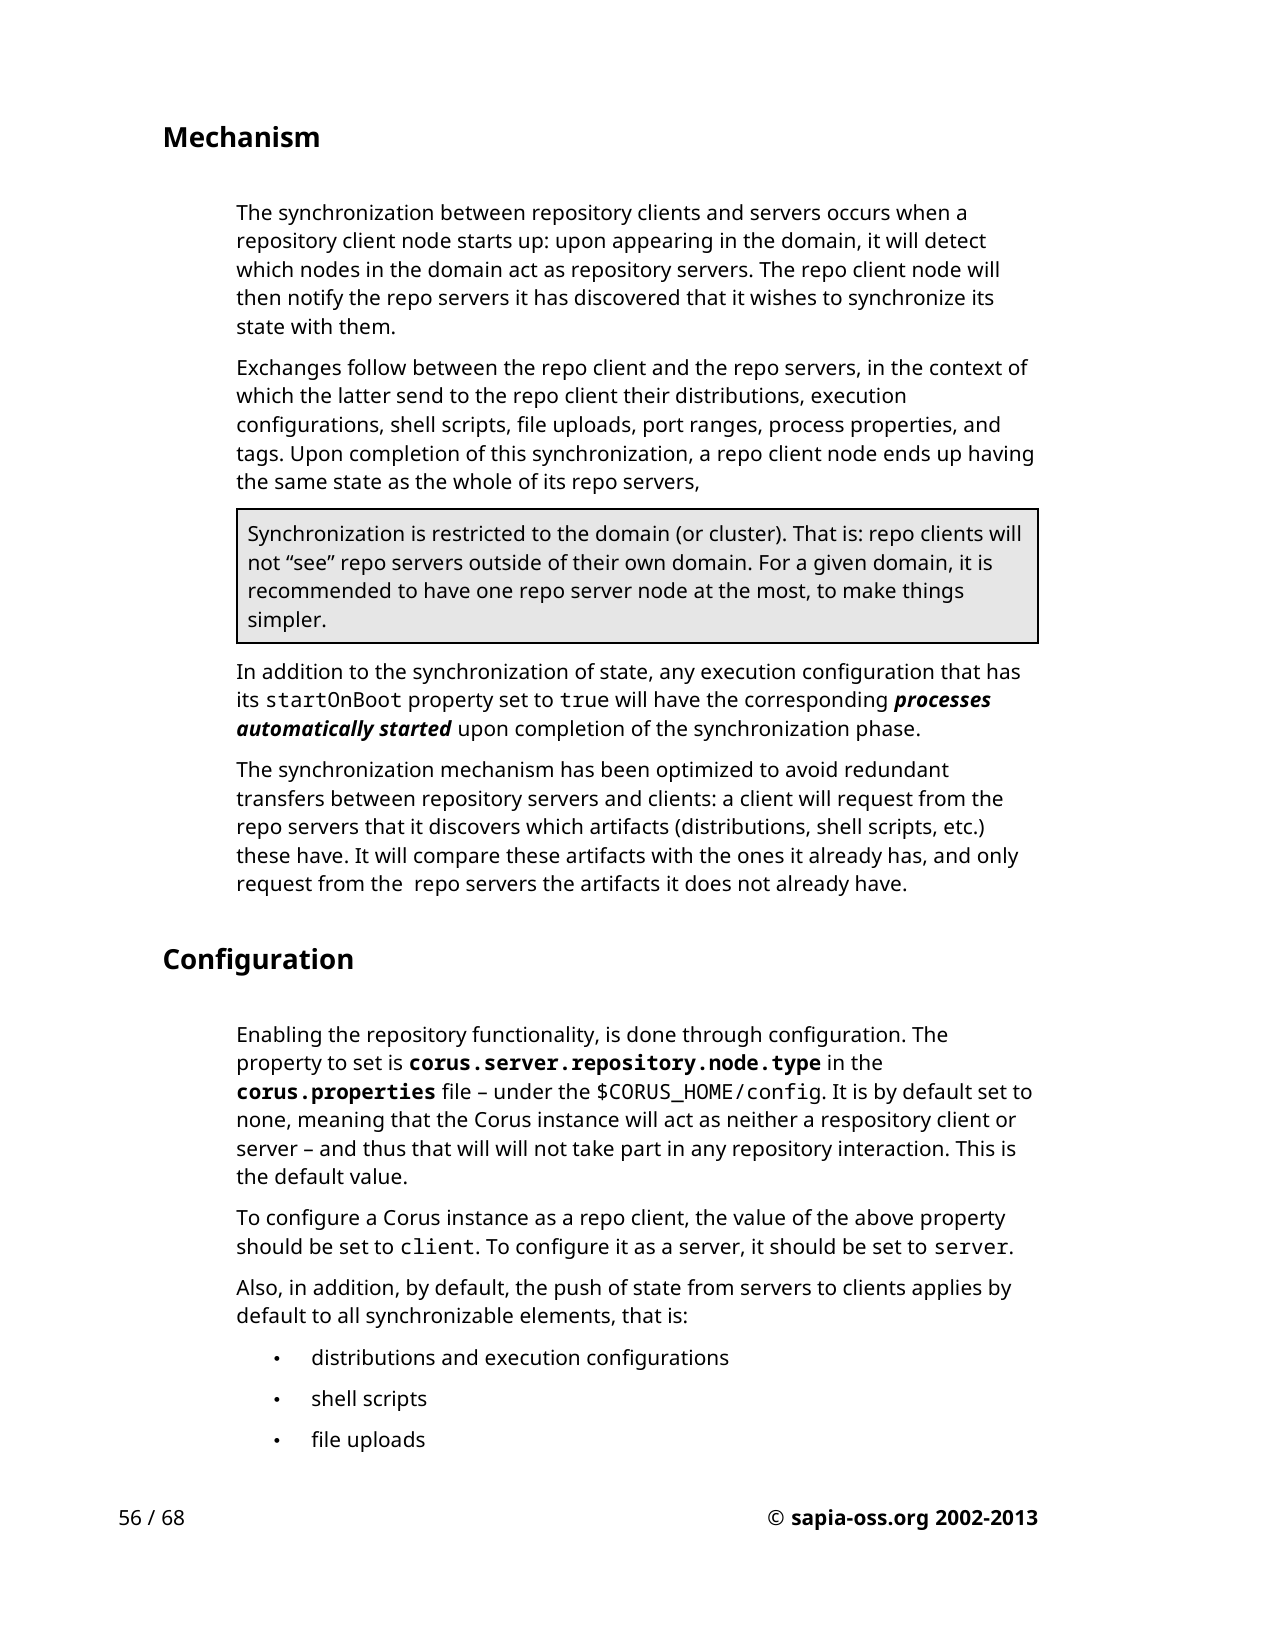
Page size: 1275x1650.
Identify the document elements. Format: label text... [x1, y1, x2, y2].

subtitle Configuration [162, 940, 1039, 978]
text The synchronization mechanism has been optimized to avoid redundant transfers between repository servers and clients: a client will request from the repo servers that it discovers which artifacts (distributions, shell scripts, etc.) these have. It will compare these artifacts with the ones it already has, and only request from the repo servers the artifacts it does not already have. [236, 755, 1039, 898]
text Also, in addition, by default, the push of state from servers to clients applies by default to all synchronizable elements, that is: [236, 1273, 1039, 1330]
list file uploads [274, 1424, 1157, 1453]
text Exchanges follow between the repo client and the repo servers, in the context of which the latter send to the repo client their distributions, execution configurations, shell scripts, file uploads, port ranges, process properties, and tags. Upon completion of this synchronization, a repo client node ends up having the same state as the whole of its repo servers, [236, 353, 1039, 496]
list distributions and execution configurations [274, 1342, 1157, 1371]
text Synchronization is restricted to the domain (or cluster). That is: repo clients will not “see” repo servers outside of their own domain. For a given domain, it is recommended to have one repo server node at the most, to make things simpler. [238, 510, 1037, 642]
text In addition to the synchronization of state, any execution configuration that has its startOnBoot property set to true will have the corresponding processes automatically started upon completion of the synchronization phase. [236, 657, 1039, 742]
text The synchronization between repository clients and servers occurs when a repository client node starts up: upon appearing in the domain, it will detect which nodes in the domain act as repository servers. The repo client node will then notify the repo servers it has discovered that it wishes to synchronize its state with them. [236, 198, 1039, 340]
list shell scripts [274, 1383, 1157, 1412]
text Enabling the repository functionality, is done through configuration. The property to set is corus.server.repository.node.type in the corus.properties file – under the $CORUS_HOME/config. It is by default set to none, meaning that the Corus instance will act as neither a respository client or server – and thus that will will not take part in any repository interaction. This is the default value. [236, 1019, 1039, 1191]
subtitle Mechanism [162, 118, 1039, 156]
text To configure a Corus instance as a repo client, the value of the above property should be set to client. To configure it as a server, it should be set to server. [236, 1203, 1039, 1260]
